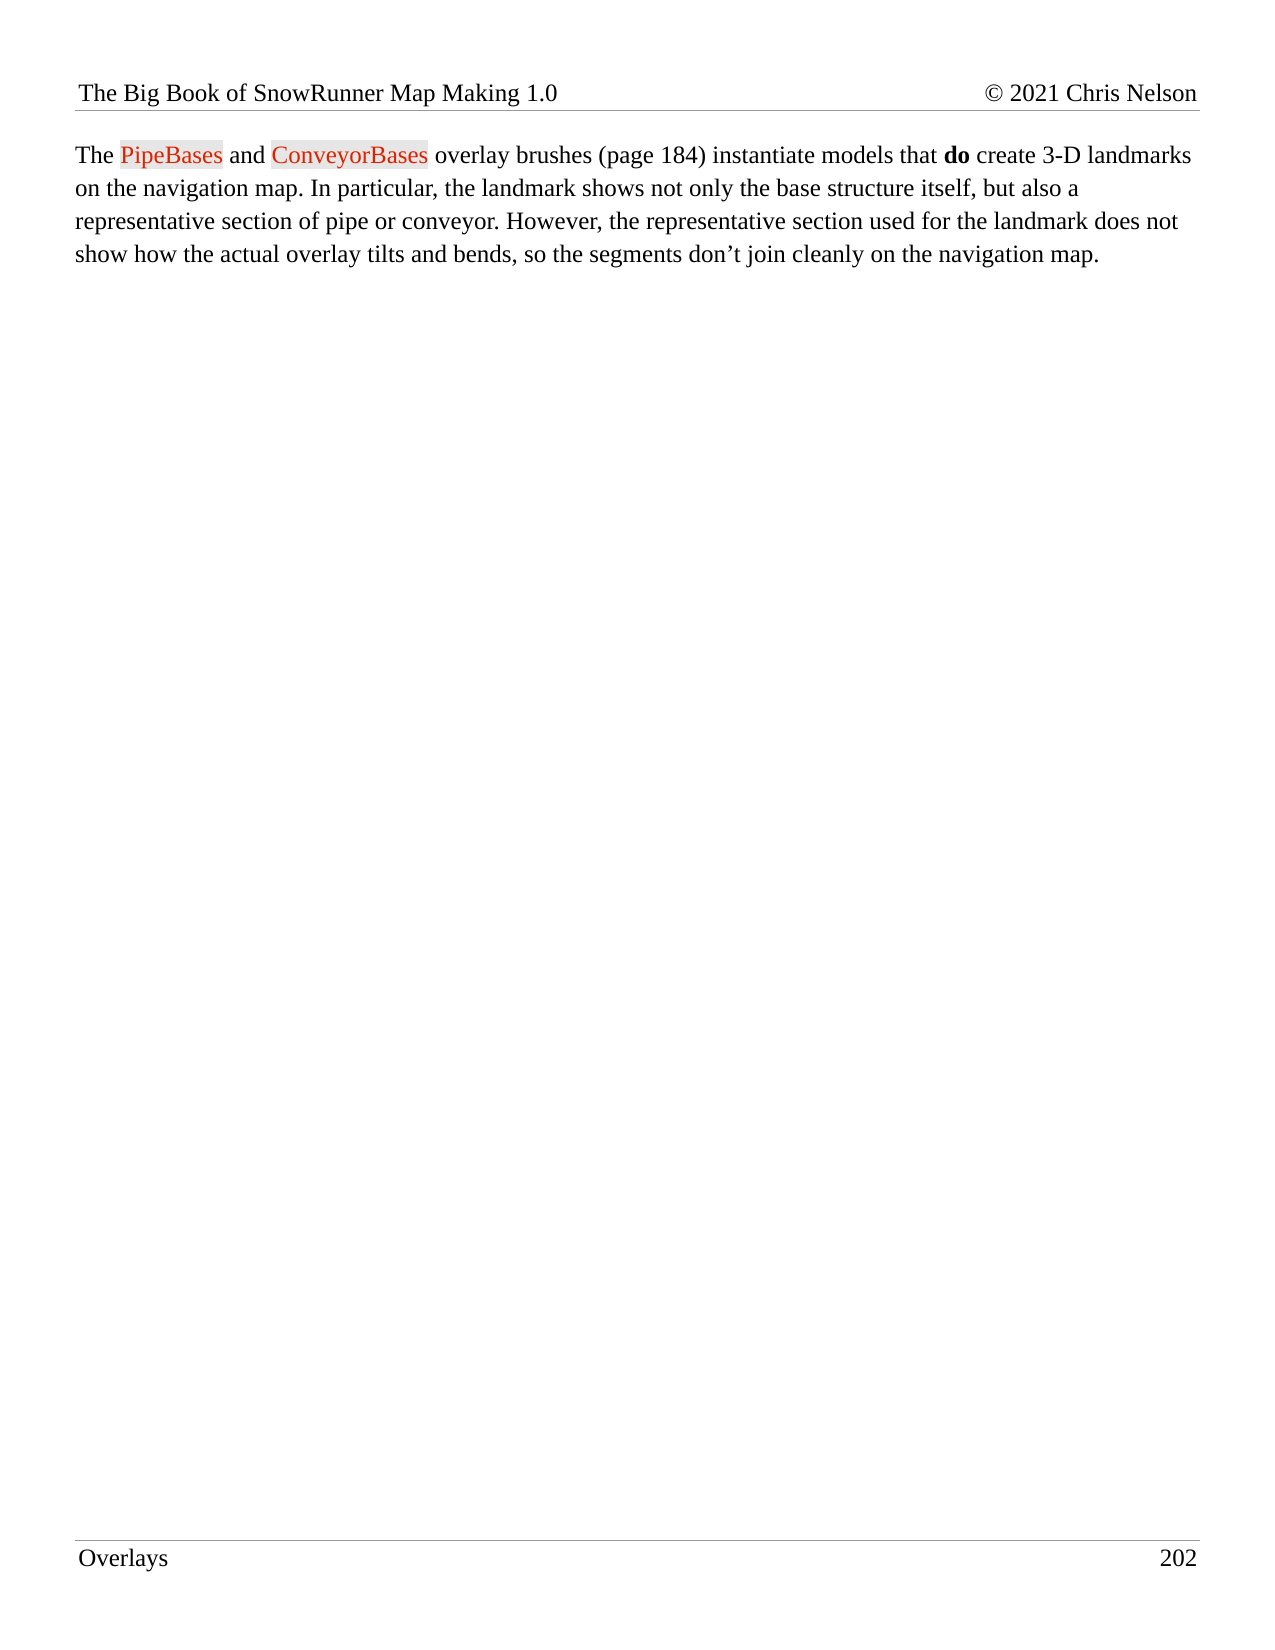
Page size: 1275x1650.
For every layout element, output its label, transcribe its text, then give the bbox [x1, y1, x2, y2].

text The PipeBases and ConveyorBases overlay brushes (page 184) instantiate models that do create 3‑D landmarks on the navigation map. In particular, the landmark shows not only the base structure itself, but also a representative section of pipe or conveyor. However, the representative section used for the landmark does not show how the actual overlay tilts and bends, so the segments don’t join cleanly on the navigation map. [75, 140, 1200, 268]
